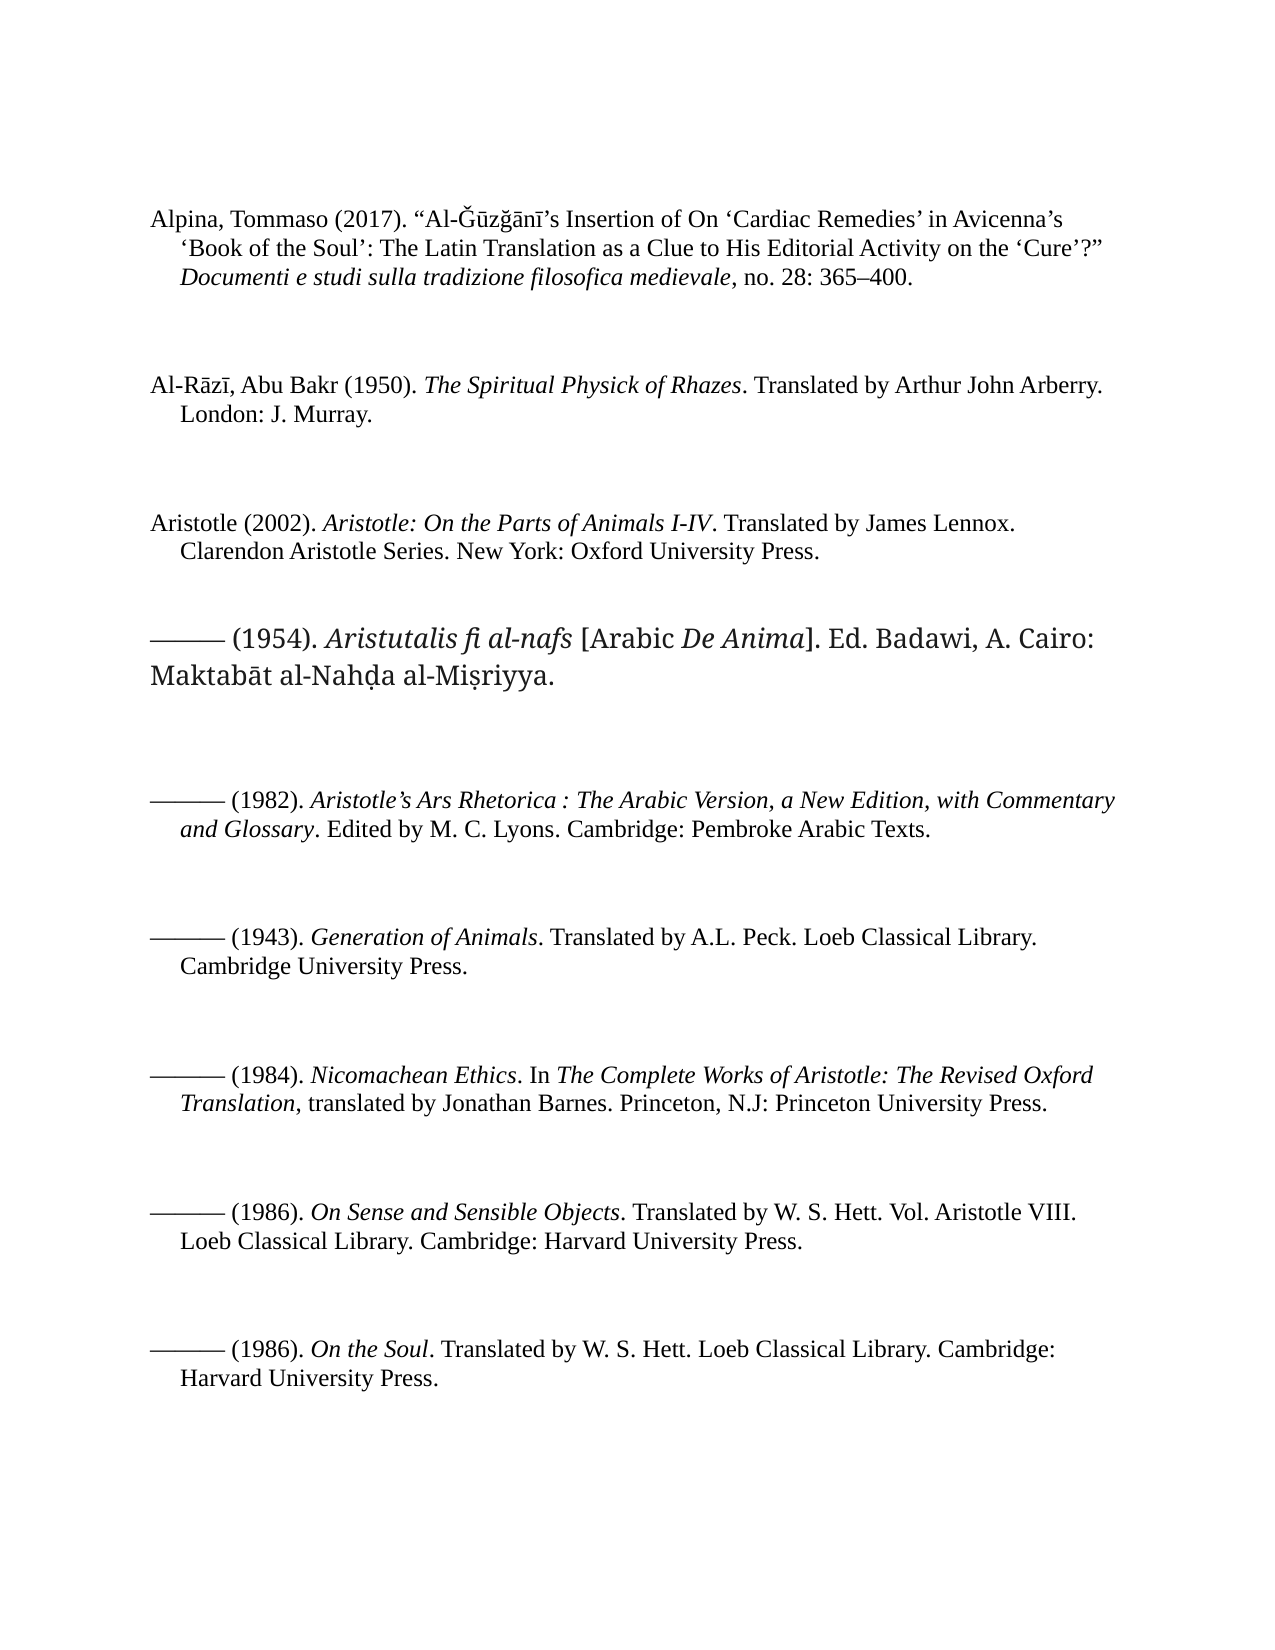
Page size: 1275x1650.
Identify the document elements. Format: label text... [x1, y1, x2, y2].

text ——— (1984). Nicomachean Ethics. In The Complete Works of Aristotle: The Revised Oxford Translation, translated by Jonathan Barnes. Princeton, N.J: Princeton University Press. [150, 1060, 1125, 1117]
text Aristotle (2002). Aristotle: On the Parts of Animals I-IV. Translated by James Lennox. Clarendon Aristotle Series. New York: Oxford University Press. [150, 508, 1125, 565]
text Al-Rāzī, Abu Bakr (1950). The Spiritual Physick of Rhazes. Translated by Arthur John Arberry. London: J. Murray. [150, 370, 1125, 428]
text ——— (1982). Aristotle’s Ars Rhetorica : The Arabic Version, a New Edition, with Commentary and Glossary. Edited by M. C. Lyons. Cambridge: Pembroke Arabic Texts. [150, 785, 1125, 843]
text ——— (1986). On Sense and Sensible Objects. Translated by W. S. Hett. Vol. Aristotle VIII. Loeb Classical Library. Cambridge: Harvard University Press. [150, 1197, 1125, 1254]
text ——— (1986). On the Soul. Translated by W. S. Hett. Loeb Classical Library. Cambridge: Harvard University Press. [150, 1334, 1125, 1392]
text Alpina, Tommaso (2017). “Al-Ǧūzğānī’s Insertion of On ‘Cardiac Remedies’ in Avicenna’s ‘Book of the Soul’: The Latin Translation as a Clue to His Editorial Activity on the ‘Cure’?” Documenti e studi sulla tradizione filosofica medievale, no. 28: 365–400. [150, 204, 1125, 291]
text ——— (1954). Aristutalis fi al-nafs [Arabic De Anima]. Ed. Badawi, A. Cairo: Maktabāt al-Nahḍa al-Miṣriyya. [150, 619, 1125, 693]
text ——— (1943). Generation of Animals. Translated by A.L. Peck. Loeb Classical Library. Cambridge University Press. [150, 922, 1125, 980]
